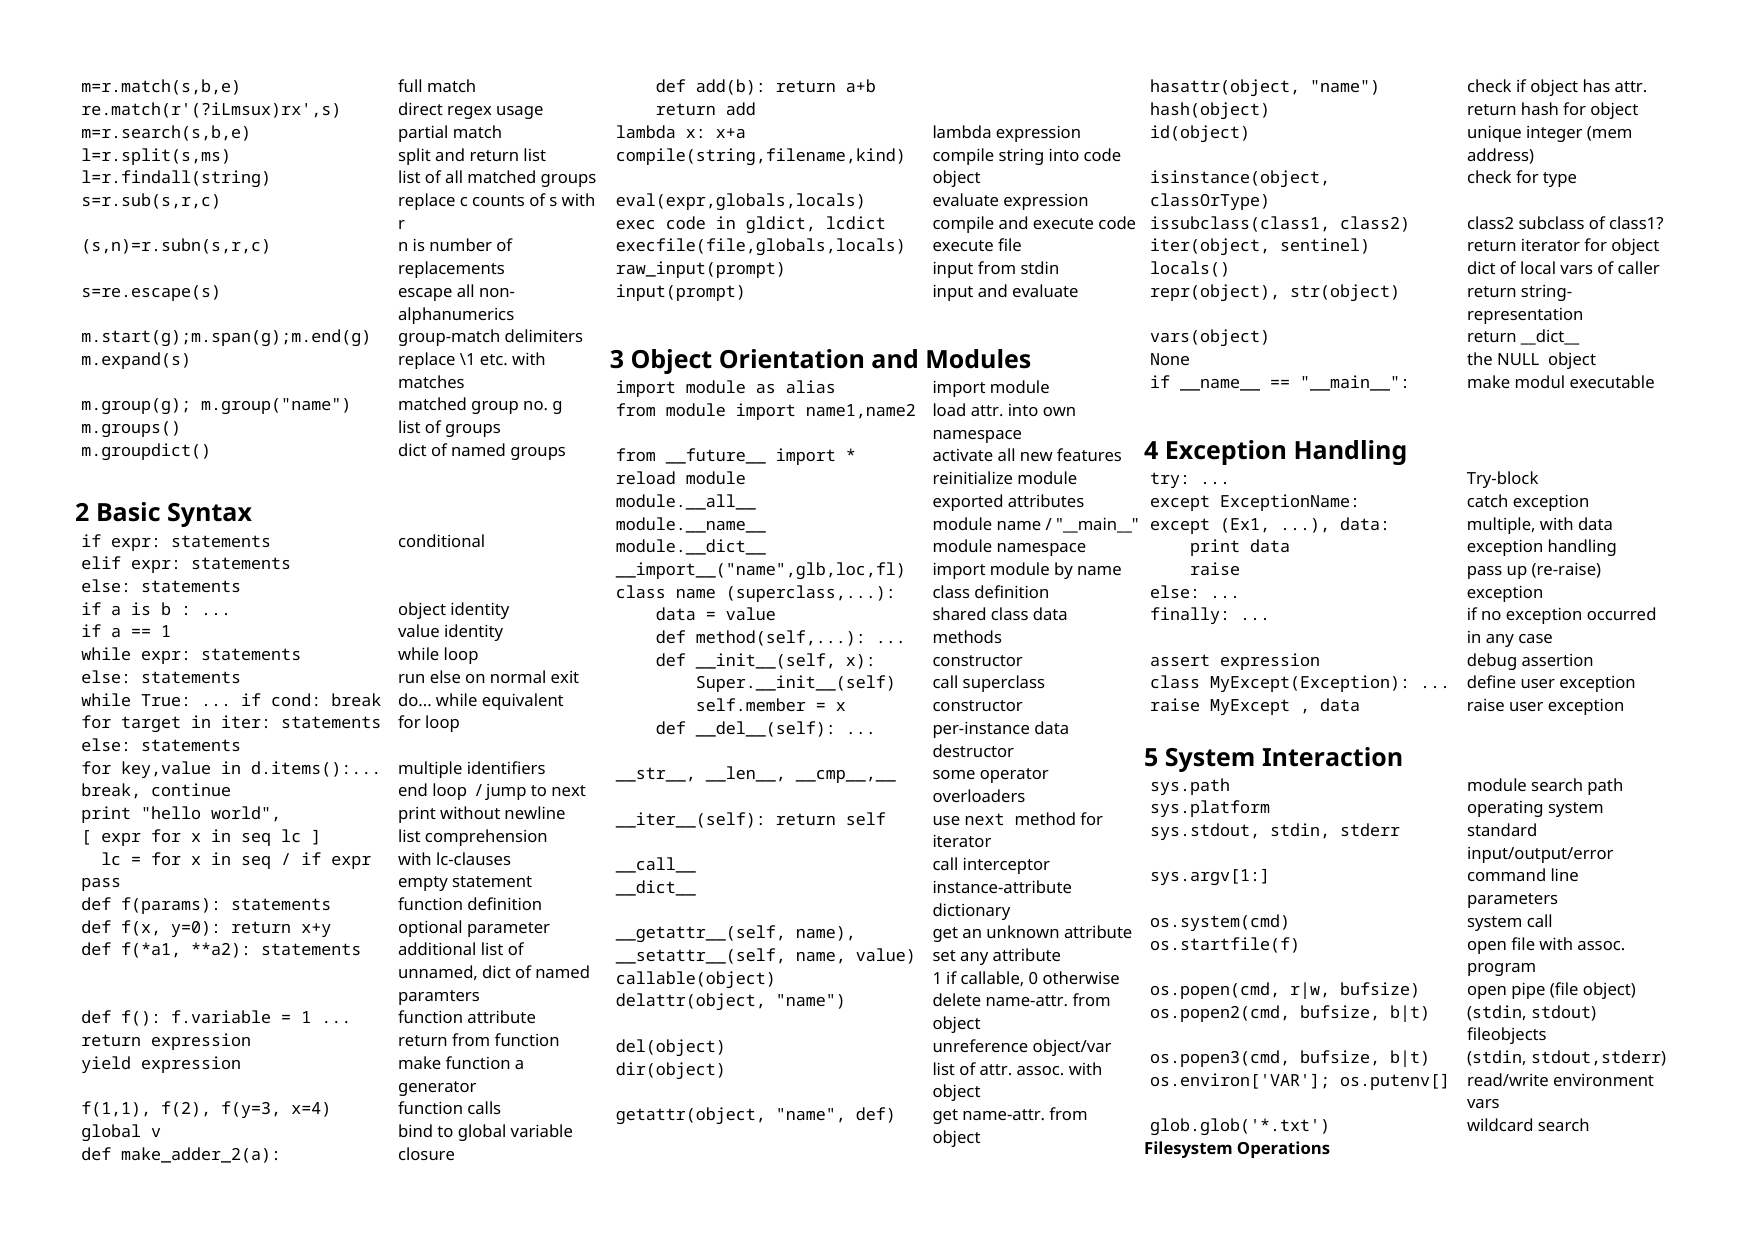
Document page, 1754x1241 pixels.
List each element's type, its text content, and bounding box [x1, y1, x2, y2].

table_header import module as alias [610, 376, 926, 398]
table_cell class name (superclass,...): data = value def method(self,...): ... def __init__(self, x): Super.__init__(self) self.member = x def __del__(self): ... [610, 580, 926, 762]
table_cell __iter__(self): return self [610, 807, 926, 853]
table_cell operating system [1461, 796, 1679, 819]
table_cell m.group(g); m.group("name") [75, 393, 392, 416]
table_cell eval(expr,globals,locals) [610, 189, 926, 211]
table_cell read/write environment vars [1461, 1069, 1679, 1114]
table_cell m.groups() [75, 416, 392, 438]
table_cell value identity [392, 620, 609, 643]
table_cell class definition shared class data methods constructor call superclass constructor per-instance data destructor [926, 580, 1144, 762]
table_cell command line parameters [1461, 864, 1679, 909]
table_cell __setattr__(self, name, value) [610, 944, 926, 966]
table_cell assert expression [1144, 648, 1461, 671]
table_cell function calls [392, 1097, 609, 1119]
table_cell l=r.findall(string) [75, 166, 392, 188]
table_cell hasattr(object, "name") [1144, 75, 1461, 98]
table_cell define user exception [1461, 671, 1684, 694]
table_cell yield expression [75, 1051, 392, 1097]
table_cell l=r.split(s,ms) [75, 143, 392, 166]
table_cell os.popen2(cmd, bufsize, b|t) [1144, 1000, 1461, 1046]
table_cell the NULL object [1461, 348, 1679, 370]
table_cell glob.glob('*.txt') [1144, 1114, 1461, 1137]
table_cell unique integer (mem address) [1461, 120, 1679, 166]
table_cell get an unknown attribute [926, 921, 1144, 943]
table_cell getattr(object, "name", def) [610, 1103, 926, 1148]
table_cell additional list of unnamed, dict of named paramters [392, 938, 609, 1006]
table_cell return iterator for object [1461, 234, 1679, 257]
table_cell some operator overloaders [926, 762, 1144, 807]
table_cell m.start(g);m.span(g);m.end(g) [75, 325, 392, 347]
table_cell exec code in gldict, lcdict [610, 211, 926, 234]
table_cell return hash for object [1461, 98, 1679, 120]
table_cell sys.argv[1:] [1144, 864, 1461, 909]
table_cell escape all non-alphanumerics [392, 279, 609, 325]
table_cell sys.stdout, stdin, stderr [1144, 819, 1461, 864]
table_cell delattr(object, "name") [610, 989, 926, 1034]
table_cell return __dict__ [1461, 325, 1679, 347]
table_header conditional [392, 529, 609, 597]
table_cell input and evaluate [926, 279, 1144, 302]
table_cell m.groupdict() [75, 438, 392, 461]
table_cell def add(b): return a+b return add [610, 75, 926, 120]
table_cell reload module [610, 467, 926, 489]
table_cell raise MyExcept , data [1144, 694, 1461, 716]
table_cell replace c counts of s with r [392, 189, 609, 234]
table_cell if a == 1 [75, 620, 392, 643]
table_cell os.startfile(f) [1144, 932, 1461, 978]
table_cell input from stdin [926, 257, 1144, 279]
table_cell (stdin, stdout,stderr) [1461, 1046, 1679, 1068]
table_cell sys.platform [1144, 796, 1461, 819]
table_cell module.__dict__ [610, 535, 926, 557]
table_cell compile(string,filename,kind) [610, 143, 926, 188]
table_header import module [926, 376, 1144, 398]
table_cell module.__name__ [610, 512, 926, 535]
table_cell raise user exception [1461, 694, 1684, 716]
table_cell break, continue [75, 779, 392, 802]
table_cell for target in iter: statements else: statements [75, 711, 392, 756]
table_cell lambda x: x+a [610, 120, 926, 143]
table_cell split and return list [392, 143, 609, 166]
text 2 Basic Syntax [75, 495, 609, 529]
table_cell (s,n)=r.subn(s,r,c) [75, 234, 392, 279]
table_cell id(object) [1144, 120, 1461, 166]
table_cell group-match delimiters [392, 325, 609, 347]
table_cell load attr. into own namespace [926, 399, 1144, 444]
table_cell for key,value in d.items():... [75, 756, 392, 779]
table_cell __call__ [610, 853, 926, 875]
table_cell (stdin, stdout) fileobjects [1461, 1000, 1679, 1046]
table_cell def f(x, y=0): return x+y [75, 915, 392, 938]
table_cell end loop / jump to next [392, 779, 609, 802]
table_cell for loop [392, 711, 609, 756]
table_cell s=re.escape(s) [75, 279, 392, 325]
table_cell check for type [1461, 166, 1679, 211]
table_header module search path [1461, 773, 1679, 796]
table_cell open pipe (file object) [1461, 978, 1679, 1000]
table_cell call interceptor [926, 853, 1144, 875]
table_cell class2 subclass of class1? [1461, 211, 1679, 234]
table_cell dict of named groups [392, 438, 609, 461]
table_cell __import__("name",glb,loc,fl) [610, 558, 926, 580]
table_cell print "hello world", [75, 802, 392, 824]
table_cell unreference object/var [926, 1034, 1144, 1057]
table_cell function definition [392, 893, 609, 915]
table_cell instance-attribute dictionary [926, 875, 1144, 921]
text 4 Exception Handling [1144, 433, 1678, 467]
table_cell if __name__ == "__main__": [1144, 370, 1461, 393]
table_cell direct regex usage [392, 98, 609, 120]
table_cell replace \1 etc. with matches [392, 348, 609, 393]
table_cell standard input/output/error [1461, 819, 1679, 864]
table_cell partial match [392, 120, 609, 143]
table_cell from module import name1,name2 [610, 399, 926, 444]
table_cell s=r.sub(s,r,c) [75, 189, 392, 234]
table_cell set any attribute [926, 944, 1144, 966]
table_cell module namespace [926, 535, 1144, 557]
table_cell full match [392, 75, 609, 98]
table_cell callable(object) [610, 966, 926, 989]
table_cell make modul executable [1461, 370, 1679, 393]
table_cell dict of local vars of caller [1461, 257, 1679, 279]
table_cell use next method for iterator [926, 807, 1144, 853]
table_cell if a is b : ... [75, 597, 392, 620]
table_cell compile and execute code [926, 211, 1144, 234]
table_cell pass [75, 870, 392, 892]
table_cell raw_input(prompt) [610, 257, 926, 279]
table_cell wildcard search [1461, 1114, 1679, 1137]
table_cell list of groups [392, 416, 609, 438]
table_cell exported attributes [926, 489, 1144, 512]
table_cell dir(object) [610, 1057, 926, 1102]
table_cell print without newline [392, 802, 609, 824]
table_cell def f(): f.variable = 1 ... [75, 1006, 392, 1029]
table_cell __str__, __len__, __cmp__,__ [610, 762, 926, 807]
table_cell reinitialize module [926, 467, 1144, 489]
table_cell vars(object) [1144, 325, 1461, 347]
table_cell os.popen3(cmd, bufsize, b|t) [1144, 1046, 1461, 1068]
table_cell m.expand(s) [75, 348, 392, 393]
table_cell function attribute [392, 1006, 609, 1029]
table_cell isinstance(object, classOrType) [1144, 166, 1461, 211]
table_cell open file with assoc. program [1461, 932, 1679, 978]
table_cell __dict__ [610, 875, 926, 921]
table_cell global v [75, 1120, 392, 1142]
table_cell hash(object) [1144, 98, 1461, 120]
table_cell return from function [392, 1029, 609, 1051]
table_cell [926, 75, 1144, 120]
table_cell evaluate expression [926, 189, 1144, 211]
table_cell def f(params): statements [75, 893, 392, 915]
table_cell list comprehension with lc-clauses [392, 824, 609, 870]
table_cell do... while equivalent [392, 688, 609, 711]
table_cell optional parameter [392, 915, 609, 938]
table_cell __getattr__(self, name), [610, 921, 926, 943]
table_cell None [1144, 348, 1461, 370]
table_cell iter(object, sentinel) [1144, 234, 1461, 257]
table_cell issubclass(class1, class2) [1144, 211, 1461, 234]
table_cell def f(*a1, **a2): statements [75, 938, 392, 1006]
table_cell get name-attr. from object [926, 1103, 1144, 1148]
table_header try: ... except ExceptionName: except (Ex1, ...), data: print data raise else: ... finally: ... [1144, 467, 1461, 648]
table_cell execfile(file,globals,locals) [610, 234, 926, 257]
table_cell closure [392, 1142, 609, 1165]
table_cell os.popen(cmd, r|w, bufsize) [1144, 978, 1461, 1000]
table_cell debug assertion [1461, 648, 1684, 671]
table_cell execute file [926, 234, 1144, 257]
table_cell while loop run else on normal exit [392, 643, 609, 688]
table_cell class MyExcept(Exception): ... [1144, 671, 1461, 694]
table_cell compile string into code object [926, 143, 1144, 188]
table_cell import module by name [926, 558, 1144, 580]
table_cell bind to global variable [392, 1120, 609, 1142]
table_cell input(prompt) [610, 279, 926, 302]
table_cell def make_adder_2(a): [75, 1142, 392, 1165]
table_cell del(object) [610, 1034, 926, 1057]
table_cell os.environ['VAR']; os.putenv[] [1144, 1069, 1461, 1114]
table_cell return expression [75, 1029, 392, 1051]
table_cell n is number of replacements [392, 234, 609, 279]
text Filesystem Operations [1144, 1137, 1678, 1159]
table_cell from __future__ import * [610, 444, 926, 467]
table_cell multiple identifiers [392, 756, 609, 779]
table_header sys.path [1144, 773, 1461, 796]
table_cell make function a generator [392, 1051, 609, 1097]
table_header Try-block catch exception multiple, with data exception handling pass up (re-raise) exception if no exception occurred in any case [1461, 467, 1684, 648]
table_cell list of all matched groups [392, 166, 609, 188]
table_cell system call [1461, 910, 1679, 932]
table_cell m=r.search(s,b,e) [75, 120, 392, 143]
text 3 Object Orientation and Modules [609, 342, 1144, 376]
table_cell locals() [1144, 257, 1461, 279]
table_cell 1 if callable, 0 otherwise [926, 966, 1144, 989]
table_cell f(1,1), f(2), f(y=3, x=4) [75, 1097, 392, 1119]
table_cell delete name-attr. from object [926, 989, 1144, 1034]
table_cell while True: ... if cond: break [75, 688, 392, 711]
text 5 System Interaction [1144, 739, 1678, 773]
table_cell return string-representation [1461, 279, 1679, 325]
table_cell while expr: statements else: statements [75, 643, 392, 688]
table_cell object identity [392, 597, 609, 620]
table_cell matched group no. g [392, 393, 609, 416]
table_cell os.system(cmd) [1144, 910, 1461, 932]
table_cell re.match(r'(?iLmsux)rx',s) [75, 98, 392, 120]
table_cell m=r.match(s,b,e) [75, 75, 392, 98]
table_cell [ expr for x in seq lc ] lc = for x in seq / if expr [75, 824, 392, 870]
table_cell activate all new features [926, 444, 1144, 467]
table_cell repr(object), str(object) [1144, 279, 1461, 325]
table_cell empty statement [392, 870, 609, 892]
table_cell lambda expression [926, 120, 1144, 143]
table_cell list of attr. assoc. with object [926, 1057, 1144, 1102]
table_cell module name / "__main__" [926, 512, 1144, 535]
table_cell module.__all__ [610, 489, 926, 512]
table_header if expr: statements elif expr: statements else: statements [75, 529, 392, 597]
table_cell check if object has attr. [1461, 75, 1679, 98]
